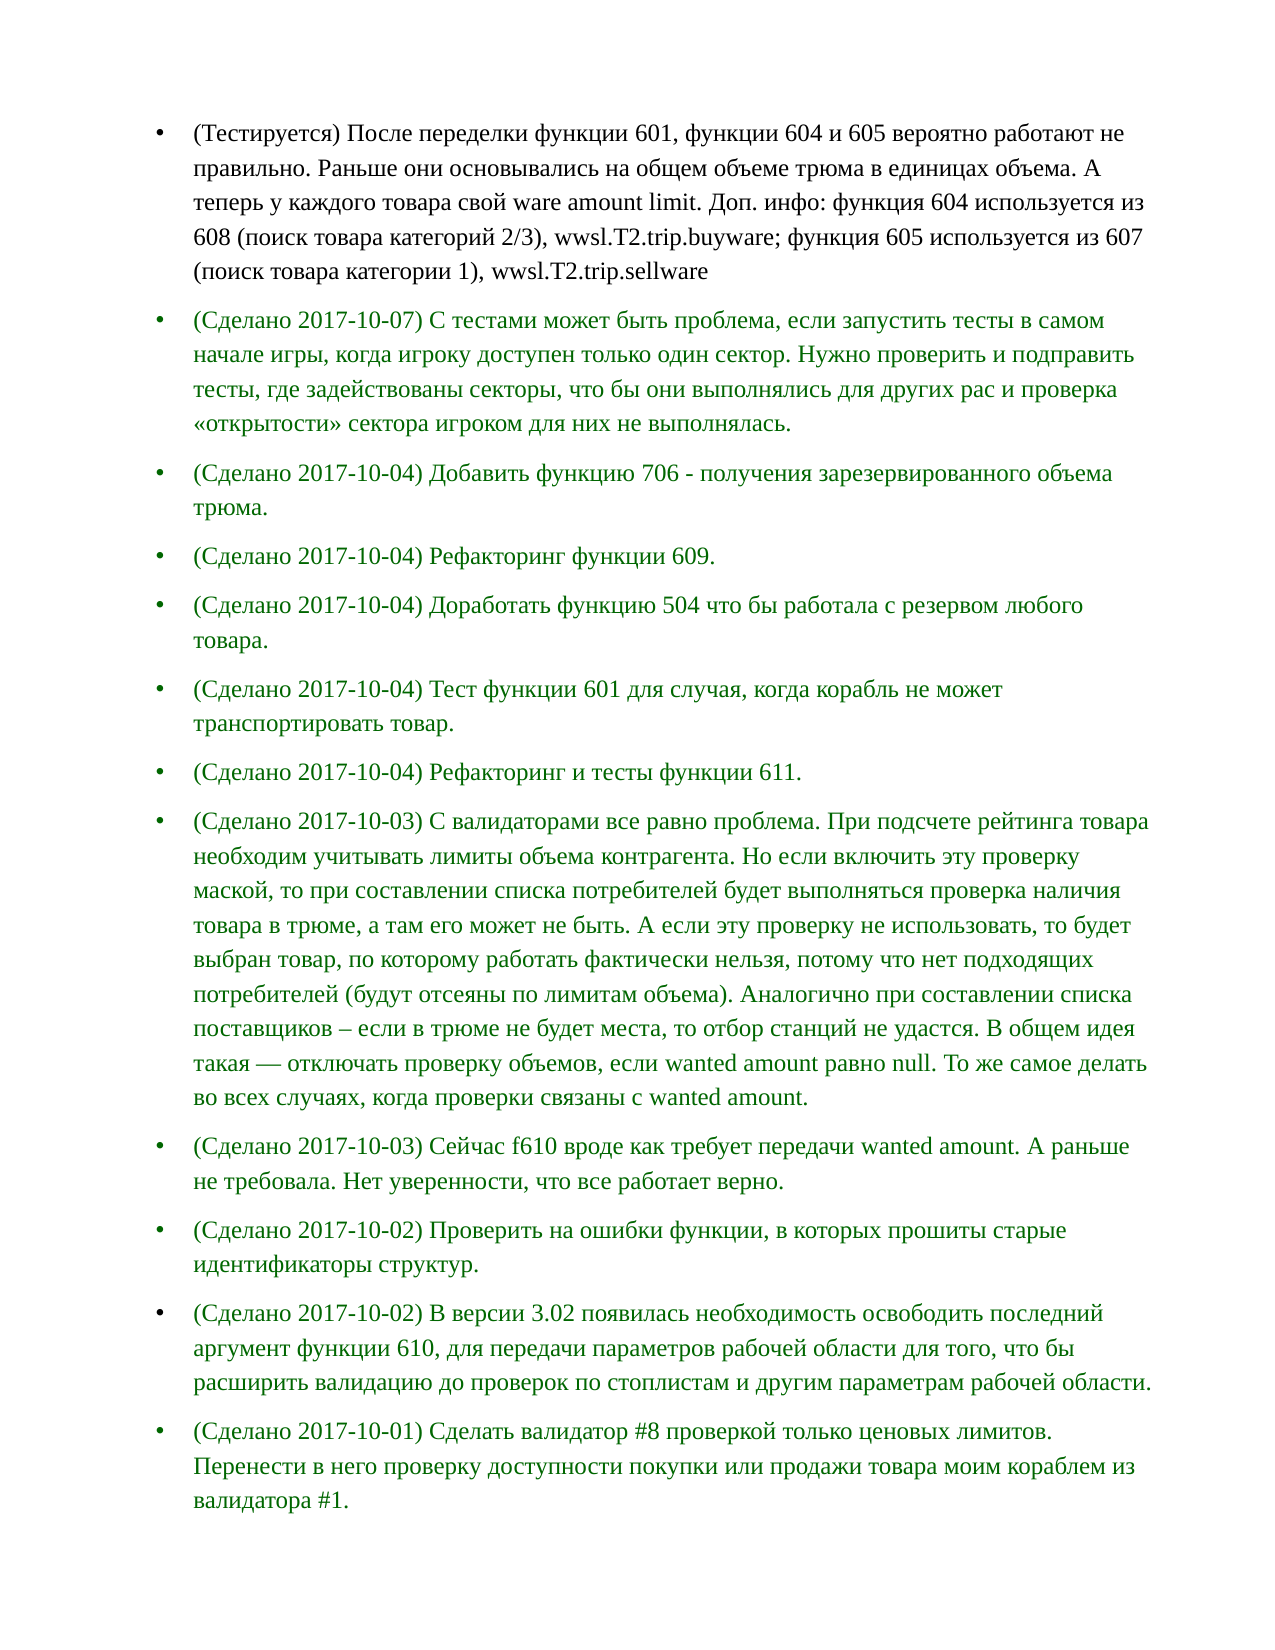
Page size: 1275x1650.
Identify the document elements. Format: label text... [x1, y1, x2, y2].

list (Сделано 2017-10-03) Сейчас f610 вроде как требует передачи wanted amount. А раньше не требовала. Нет уверенности, что все работает верно. [156, 1131, 1157, 1194]
list (Сделано 2017-10-04) Добавить функцию 706 - получения зарезервированного объема трюма. [156, 458, 1157, 521]
list (Сделано 2017-10-02) В версии 3.02 появилась необходимость освободить последний аргумент функции 610, для передачи параметров рабочей области для того, что бы расширить валидацию до проверок по стоплистам и другим параметрам рабочей области. [156, 1298, 1157, 1396]
list (Сделано 2017-10-04) Рефакторинг функции 609. [156, 541, 1157, 570]
list (Сделано 2017-10-02) Проверить на ошибки функции, в которых прошиты старые идентификаторы структур. [156, 1215, 1157, 1278]
list (Сделано 2017-10-04) Доработать функцию 504 что бы работала с резервом любого товара. [156, 590, 1157, 653]
list (Сделано 2017-10-04) Тест функции 601 для случая, когда корабль не может транспортировать товар. [156, 674, 1157, 737]
list (Сделано 2017-10-01) Сделать валидатор #8 проверкой только ценовых лимитов. Перенести в него проверку доступности покупки или продажи товара моим кораблем из валидатора #1. [156, 1416, 1157, 1514]
list (Сделано 2017-10-03) С валидаторами все равно проблема. При подсчете рейтинга товара необходим учитывать лимиты объема контрагента. Но если включить эту проверку маской, то при составлении списка потребителей будет выполняться проверка наличия товара в трюме, а там его может не быть. А если эту проверку не использовать, то будет выбран товар, по которому работать фактически нельзя, потому что нет подходящих потребителей (будут отсеяны по лимитам объема). Аналогично при составлении списка поставщиков – если в трюме не будет места, то отбор станций не удастся. В общем идея такая — отключать проверку объемов, если wanted amount равно null. То же самое делать во всех случаях, когда проверки связаны с wanted amount. [156, 806, 1157, 1111]
list (Тестируется) После переделки функции 601, функции 604 и 605 вероятно работают не правильно. Раньше они основывались на общем объеме трюма в единицах объема. А теперь у каждого товара свой ware amount limit. Доп. инфо: функция 604 используется из 608 (поиск товара категорий 2/3), wwsl.T2.trip.buyware; функция 605 используется из 607 (поиск товара категории 1), wwsl.T2.trip.sellware [156, 118, 1157, 285]
list (Сделано 2017-10-07) С тестами может быть проблема, если запустить тесты в самом начале игры, когда игроку доступен только один сектор. Нужно проверить и подправить тесты, где задействованы секторы, что бы они выполнялись для других рас и проверка «открытости» сектора игроком для них не выполнялась. [156, 305, 1157, 437]
list (Сделано 2017-10-04) Рефакторинг и тесты функции 611. [156, 757, 1157, 786]
